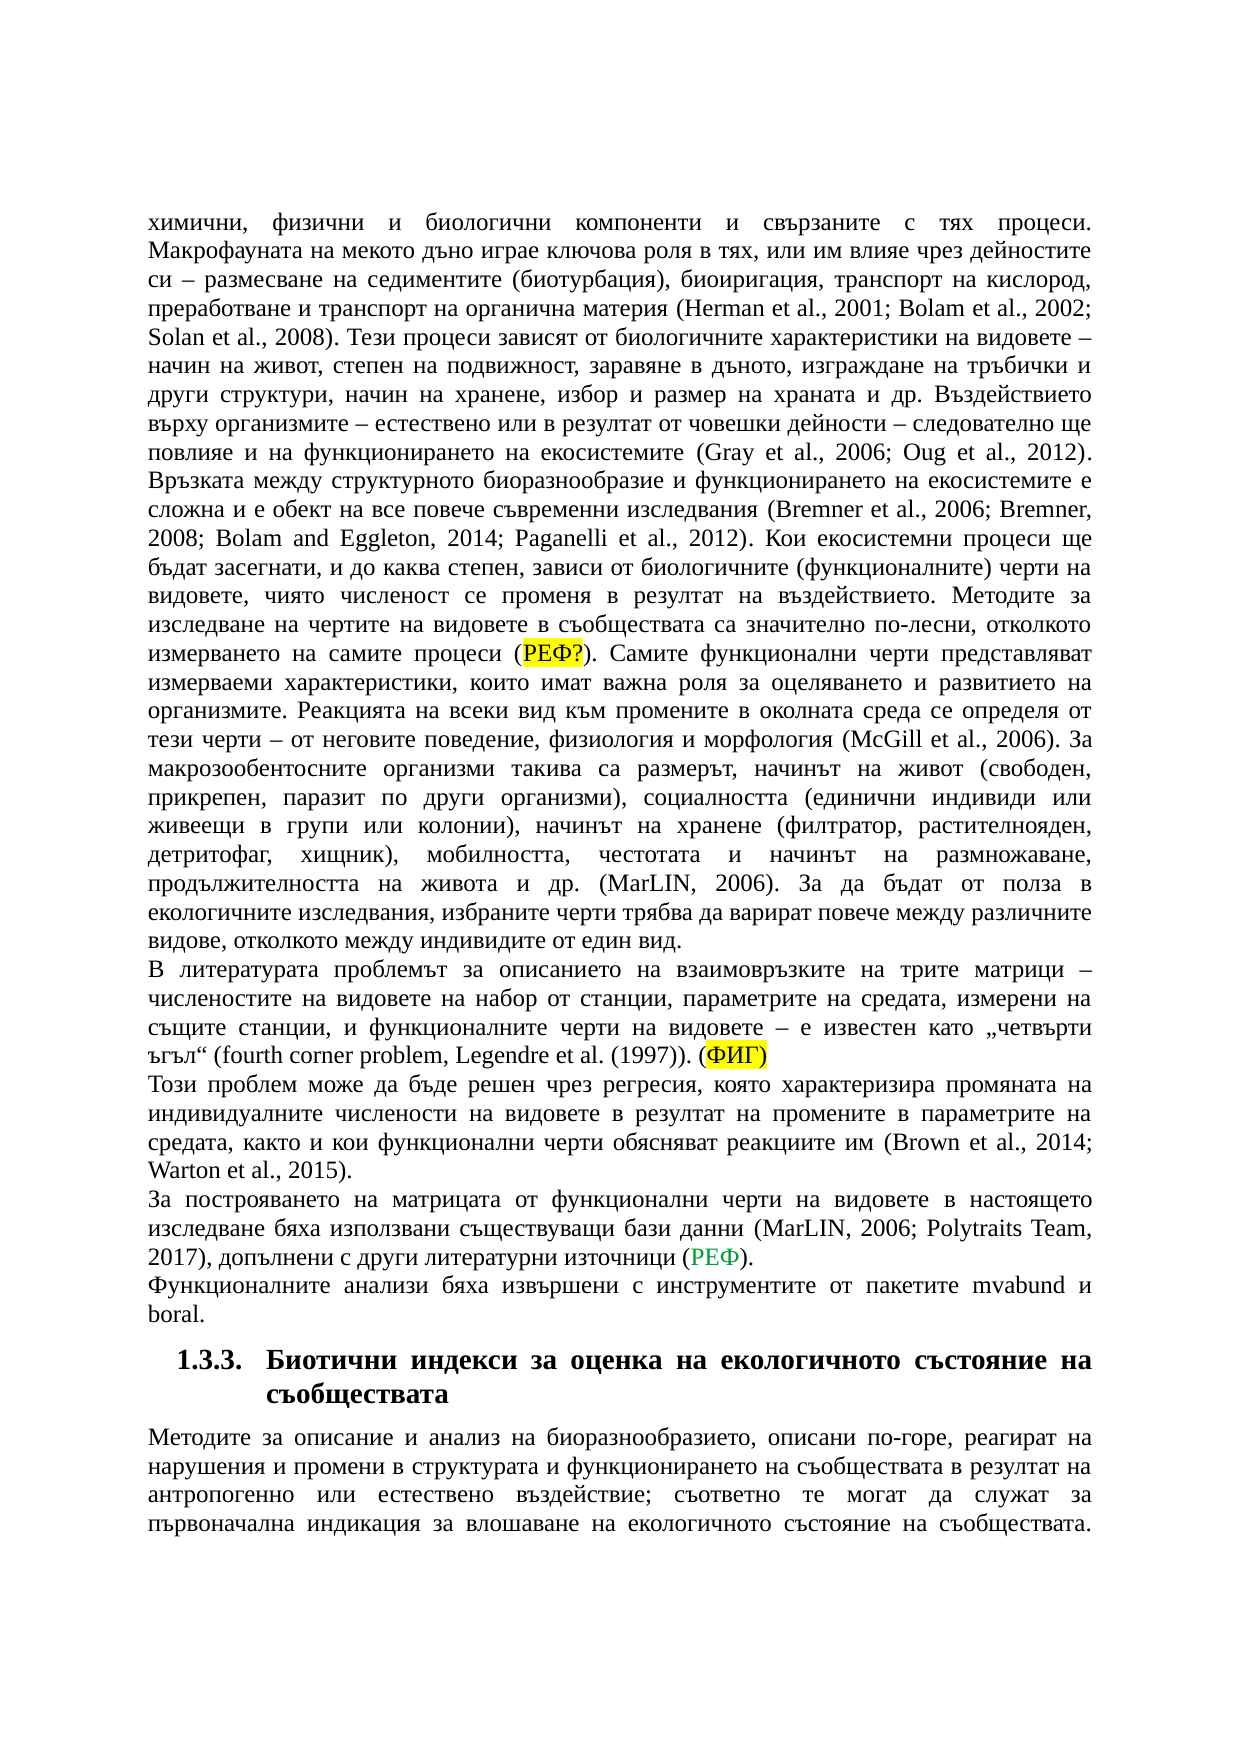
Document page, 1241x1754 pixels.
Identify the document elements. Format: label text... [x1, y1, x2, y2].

text химични, физични и биологични компоненти и свързаните с тях процеси. Макрофауната на мекото дъно играе ключова роля в тях, или им влияе чрез дейностите си – размесване на седиментите (биотурбация), биоиригация, транспорт на кислород, преработване и транспорт на органична материя (Herman et al., 2001; Bolam et al., 2002; Solan et al., 2008). Тези процеси зависят от биологичните характеристики на видовете – начин на живот, степен на подвижност, заравяне в дъното, изграждане на тръбички и други структури, начин на хранене, избор и размер на храната и др. Въздействието върху организмите – естествено или в резултат от човешки дейности – следователно ще повлияе и на функционирането на екосистемите (Gray et al., 2006; Oug et al., 2012). Връзката между структурното биоразнообразие и функционирането на екосистемите е сложна и е обект на все повече съвременни изследвания (Bremner et al., 2006; Bremner, 2008; Bolam and Eggleton, 2014; Paganelli et al., 2012). Кои екосистемни процеси ще бъдат засегнати, и до каква степен, зависи от биологичните (функционалните) черти на видовете, чиято численост се променя в резултат на въздействието. Методите за изследване на чертите на видовете в съобществата са значително по-лесни, отколкото измерването на самите процеси (РЕФ?). Самите функционални черти представляват измерваеми характеристики, които имат важна роля за оцеляването и развитието на организмите. Реакцията на всеки вид към промените в околната среда се определя от тези черти – от неговите поведение, физиология и морфология (McGill et al., 2006). За макрозообентосните организми такива са размерът, начинът на живот (свободен, прикрепен, паразит по други организми), социалността (единични индивиди или живеещи в групи или колонии), начинът на хранене (филтратор, растителнояден, детритофаг, хищник), мобилността, честотата и начинът на размножаване, продължителността на живота и др. (MarLIN, 2006). За да бъдат от полза в екологичните изследвания, избраните черти трябва да варират повече между различните видове, отколкото между индивидите от един вид. [148, 207, 1093, 954]
text В литературата проблемът за описанието на взаимовръзките на трите матрици – численостите на видовете на набор от станции, параметрите на средата, измерени на същите станции, и функционалните черти на видовете – е известен като „четвърти ъгъл“ (fourth corner problem, Legendre et al. (1997)). (ФИГ) [148, 954, 1093, 1069]
text Този проблем може да бъде решен чрез регресия, която характеризира промяната на индивидуалните числености на видовете в резултат на промените в параметрите на средата, както и кои функционални черти обясняват реакциите им (Brown et al., 2014; Warton et al., 2015). [148, 1069, 1093, 1184]
subtitle Биотични индекси за оценка на екологичното състояние на съобществата [242, 1342, 1093, 1409]
text Функционалните анализи бяха извършени с инструментите от пакетите mvabund и boral. [148, 1270, 1093, 1328]
text За построяването на матрицата от функционални черти на видовете в настоящето изследване бяха използвани съществуващи бази данни (MarLIN, 2006; Polytraits Team, 2017), допълнени с други литературни източници (РЕФ). [148, 1184, 1093, 1270]
text Методите за описание и анализ на биоразнообразието, описани по-горе, реагират на нарушения и промени в структурата и функционирането на съобществата в резултат на антропогенно или естествено въздействие; съответно те могат да служат за първоначална индикация за влошаване на екологичното състояние на съобществата. [148, 1422, 1093, 1537]
